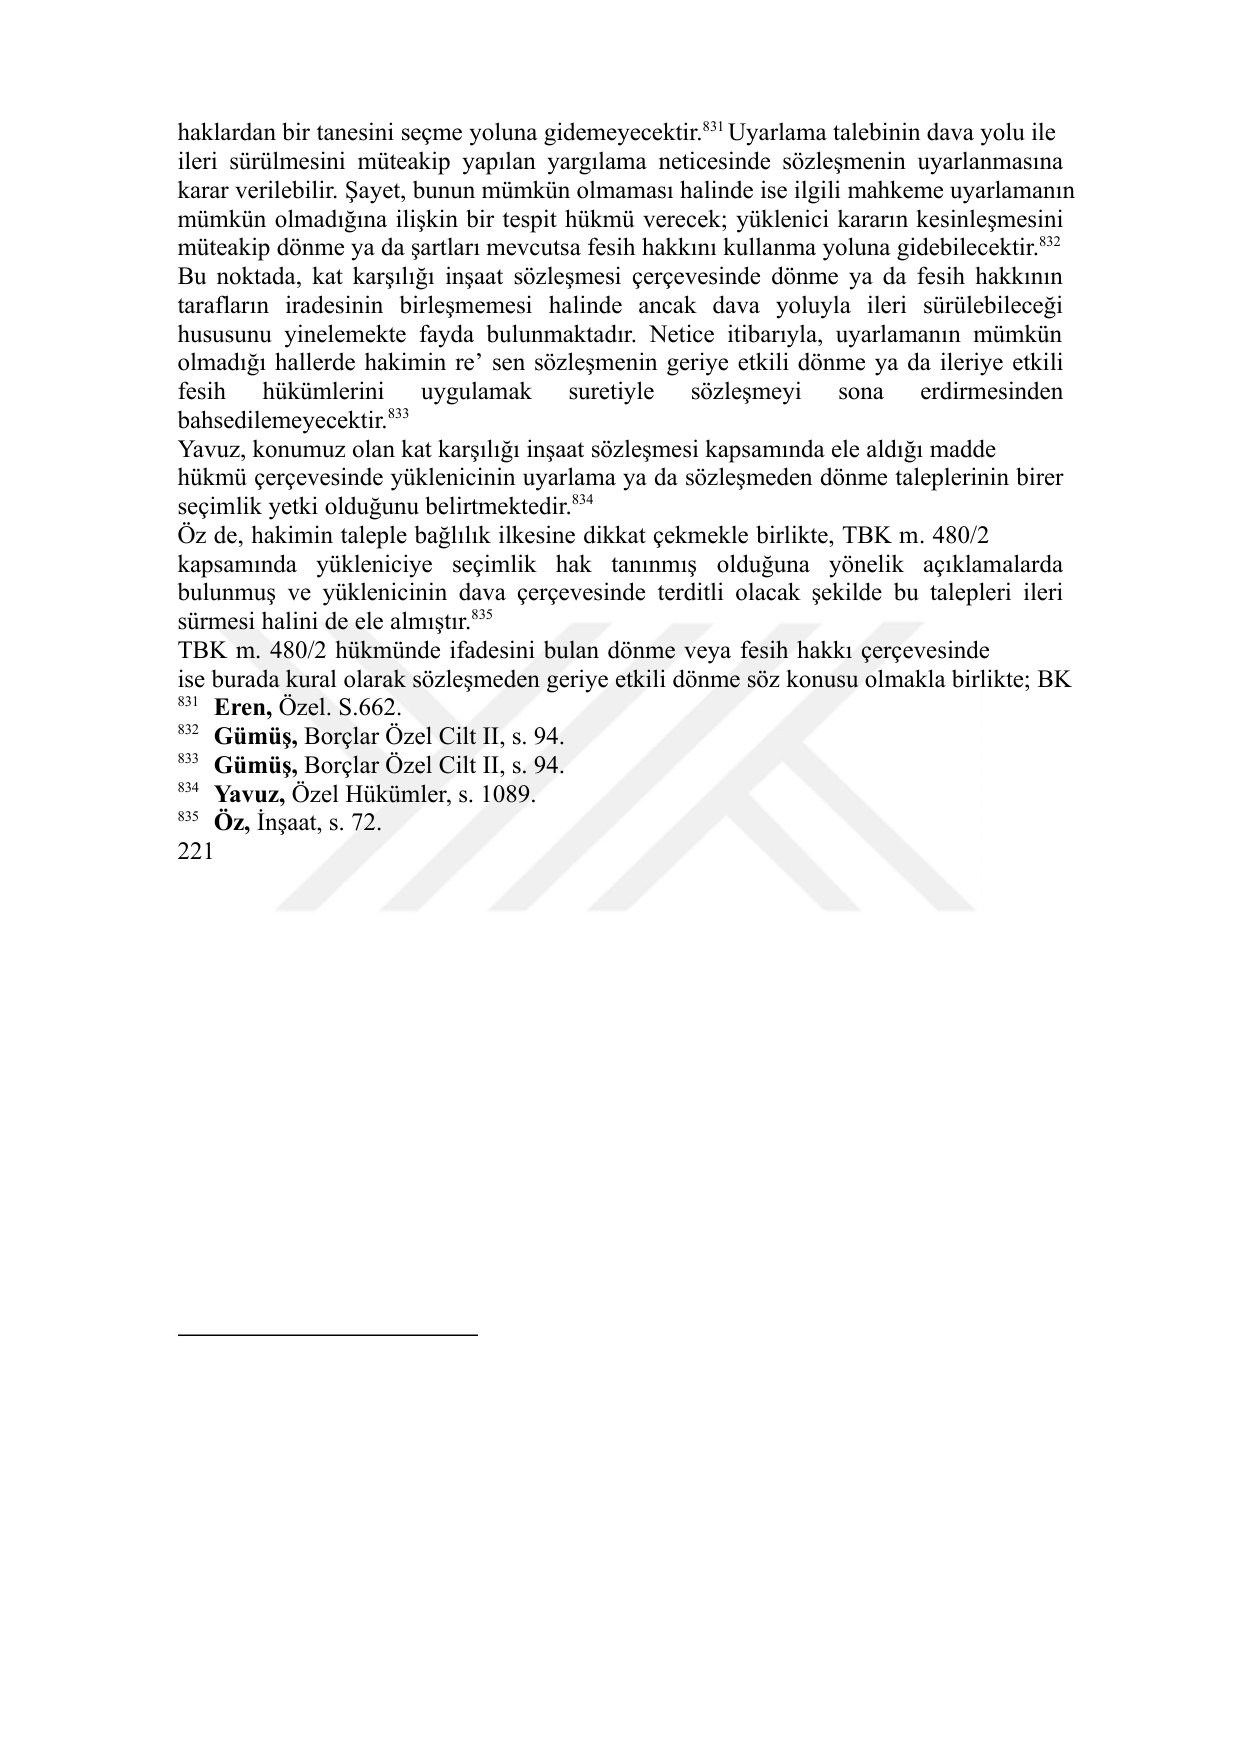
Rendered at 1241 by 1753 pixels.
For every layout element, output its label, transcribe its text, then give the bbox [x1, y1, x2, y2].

text tarafların iradesinin birleşmemesi halinde ancak dava yoluyla ileri sürülebileceği [177, 290, 1230, 319]
text bahsedilemeyecektir.833 [177, 405, 1230, 434]
text Bu noktada, kat karşılığı inşaat sözleşmesi çerçevesinde dönme ya da fesih hakkının [177, 261, 1230, 290]
text hükmü çerçevesinde yüklenicinin uyarlama ya da sözleşmeden dönme taleplerinin birer [177, 462, 1230, 491]
text sürmesi halini de ele almıştır.835 [177, 606, 1230, 635]
picture [175, 1331, 480, 1338]
text Yavuz, konumuz olan kat karşılığı inşaat sözleşmesi kapsamında ele aldığı madde [177, 434, 1230, 462]
text 833 Gümüş, Borçlar Özel Cilt II, s. 94. [177, 750, 1230, 779]
text 831 Eren, Özel. S.662. [177, 692, 1230, 721]
picture [206, 612, 982, 921]
text ileri sürülmesini müteakip yapılan yargılama neticesinde sözleşmenin uyarlanmasına [177, 146, 1230, 175]
text karar verilebilir. Şayet, bunun mümkün olmaması halinde ise ilgili mahkeme uyarlamanın [177, 175, 1230, 204]
text TBK m. 480/2 hükmünde ifadesini bulan dönme veya fesih hakkı çerçevesinde [177, 635, 1230, 664]
text 834 Yavuz, Özel Hükümler, s. 1089. [177, 779, 1230, 807]
text Öz de, hakimin taleple bağlılık ilkesine dikkat çekmekle birlikte, TBK m. 480/2 [177, 520, 1230, 549]
text haklardan bir tanesini seçme yoluna gidemeyecektir.831 Uyarlama talebinin dava yolu ile [177, 117, 1230, 146]
text olmadığı hallerde hakimin re’ sen sözleşmenin geriye etkili dönme ya da ileriye etkili [177, 347, 1230, 376]
text bulunmuş ve yüklenicinin dava çerçevesinde terditli olacak şekilde bu talepleri ileri [177, 577, 1230, 606]
text mümkün olmadığına ilişkin bir tespit hükmü verecek; yüklenici kararın kesinleşmesini [177, 204, 1230, 232]
text 221 [177, 836, 1230, 865]
text 832 Gümüş, Borçlar Özel Cilt II, s. 94. [177, 721, 1230, 750]
text seçimlik yetki olduğunu belirtmektedir.834 [177, 491, 1230, 520]
text müteakip dönme ya da şartları mevcutsa fesih hakkını kullanma yoluna gidebilecektir.832 [177, 232, 1230, 261]
text ise burada kural olarak sözleşmeden geriye etkili dönme söz konusu olmakla birlikte; BK [177, 664, 1230, 692]
text fesih hükümlerini uygulamak suretiyle sözleşmeyi sona erdirmesinden [177, 376, 1230, 405]
text hususunu yinelemekte fayda bulunmaktadır. Netice itibarıyla, uyarlamanın mümkün [177, 319, 1230, 347]
text kapsamında yükleniciye seçimlik hak tanınmış olduğuna yönelik açıklamalarda [177, 549, 1230, 577]
text 835 Öz, İnşaat, s. 72. [177, 807, 1230, 836]
